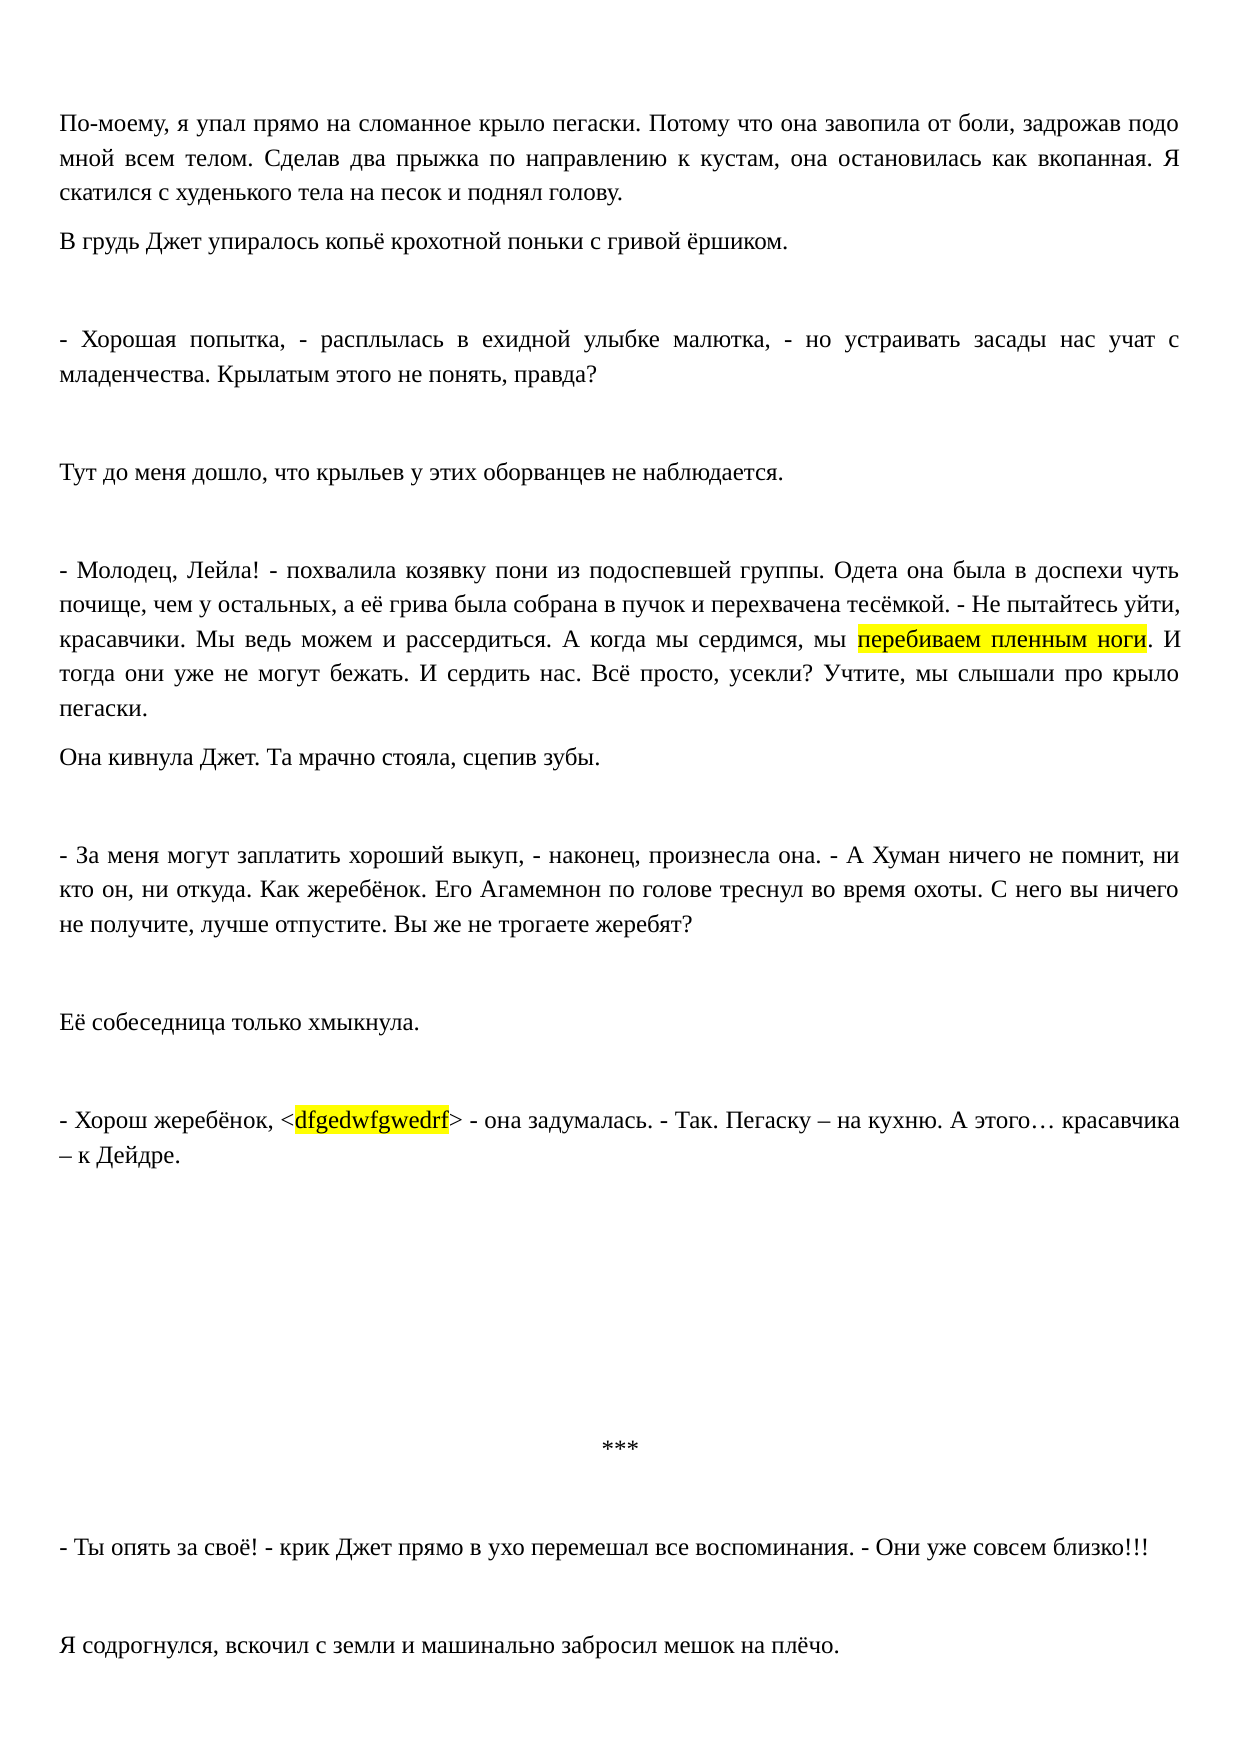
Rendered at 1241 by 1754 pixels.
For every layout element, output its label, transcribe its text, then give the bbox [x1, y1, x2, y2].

text *** [59, 1434, 1181, 1463]
text По-моему, я упал прямо на сломанное крыло пегаски. Потому что она завопила от боли, задрожав подо мной всем телом. Сделав два прыжка по направлению к кустам, она остановилась как вкопанная. Я скатился с худенького тела на песок и поднял голову. [59, 108, 1181, 206]
text В грудь Джет упиралось копьё крохотной поньки с гривой ёршиком. [59, 226, 1181, 255]
text - Ты опять за своё! - крик Джет прямо в ухо перемешал все воспоминания. - Они уже совсем близко!!! [59, 1532, 1181, 1561]
text - Молодец, Лейла! - похвалила козявку пони из подоспевшей группы. Одета она была в доспехи чуть почище, чем у остальных, а её грива была собрана в пучок и перехвачена тесёмкой. - Не пытайтесь уйти, красавчики. Мы ведь можем и рассердиться. А когда мы сердимся, мы перебиваем пленным ноги. И тогда они уже не могут бежать. И сердить нас. Всё просто, усекли? Учтите, мы слышали про крыло пегаски. [59, 555, 1181, 722]
text Я содрогнулся, вскочил с земли и машинально забросил мешок на плёчо. [59, 1630, 1181, 1659]
text - Хорош жеребёнок, <dfgedwfgwedrf> - она задумалась. - Так. Пегаску – на кухню. А этого… красавчика – к Дейдре. [59, 1105, 1181, 1168]
text - За меня могут заплатить хороший выкуп, - наконец, произнесла она. - А Хуман ничего не помнит, ни кто он, ни откуда. Как жеребёнок. Его Агамемнон по голове треснул во время охоты. С него вы ничего не получите, лучше отпустите. Вы же не трогаете жеребят? [59, 840, 1181, 938]
text Тут до меня дошло, что крыльев у этих оборванцев не наблюдается. [59, 457, 1181, 486]
text Она кивнула Джет. Та мрачно стояла, сцепив зубы. [59, 742, 1181, 771]
text Её собеседница только хмыкнула. [59, 1007, 1181, 1036]
text - Хорошая попытка, - расплылась в ехидной улыбке малютка, - но устраивать засады нас учат с младенчества. Крылатым этого не понять, правда? [59, 324, 1181, 387]
